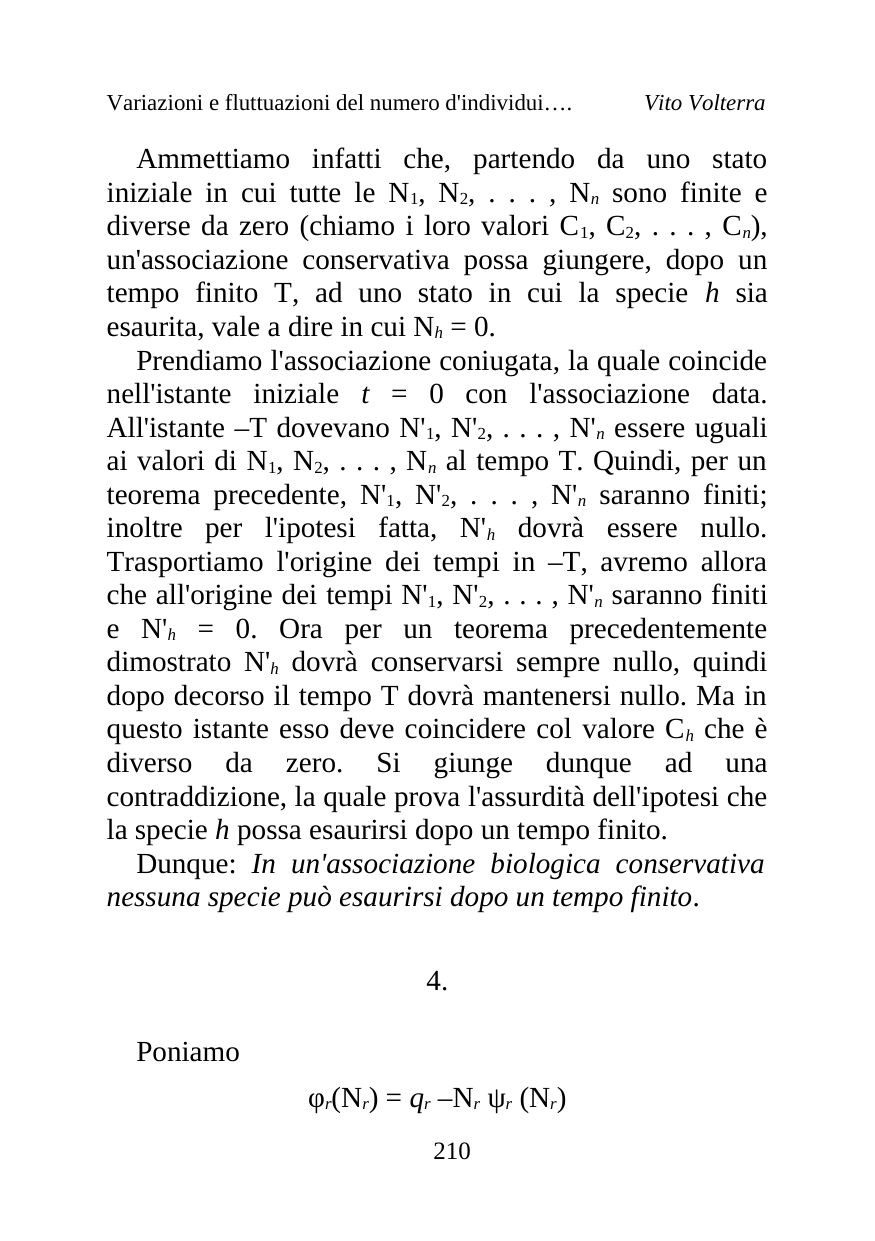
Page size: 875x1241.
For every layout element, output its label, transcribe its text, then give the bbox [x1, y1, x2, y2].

text Dunque: In un'associazione biologica conservativa nessuna specie può esaurirsi dopo un tempo finito. [106, 846, 768, 913]
text Prendiamo l'associazione coniugata, la quale coincide nell'istante iniziale t = 0 con l'associazione data. All'istante –T dovevano N'1, N'2, . . . , N'n essere uguali ai valori di N1, N2, . . . , Nn al tempo T. Quindi, per un teorema precedente, N'1, N'2, . . . , N'n saranno finiti; inoltre per l'ipotesi fatta, N'h dovrà essere nullo. Trasportiamo l'origine dei tempi in –T, avremo allora che all'origine dei tempi N'1, N'2, . . . , N'n saranno finiti e N'h = 0. Ora per un teorema precedentemente dimostrato N'h dovrà conservarsi sempre nullo, quindi dopo decorso il tempo T dovrà mantenersi nullo. Ma in questo istante esso deve coincidere col valore Ch che è diverso da zero. Si giunge dunque ad una contraddizione, la quale prova l'assurdità dell'ipotesi che la specie h possa esaurirsi dopo un tempo finito. [106, 343, 768, 846]
text Ammettiamo infatti che, partendo da uno stato iniziale in cui tutte le N1, N2, . . . , Nn sono finite e diverse da zero (chiamo i loro valori C1, C2, . . . , Cn), un'associazione conservativa possa giungere, dopo un tempo finito T, ad uno stato in cui la specie h sia esaurita, vale a dire in cui Nh = 0. [106, 141, 768, 343]
text Poniamo [106, 1034, 768, 1067]
text φr(Nr) = qr –Nr ψr (Nr) [106, 1080, 768, 1113]
subtitle 4. [106, 963, 768, 996]
